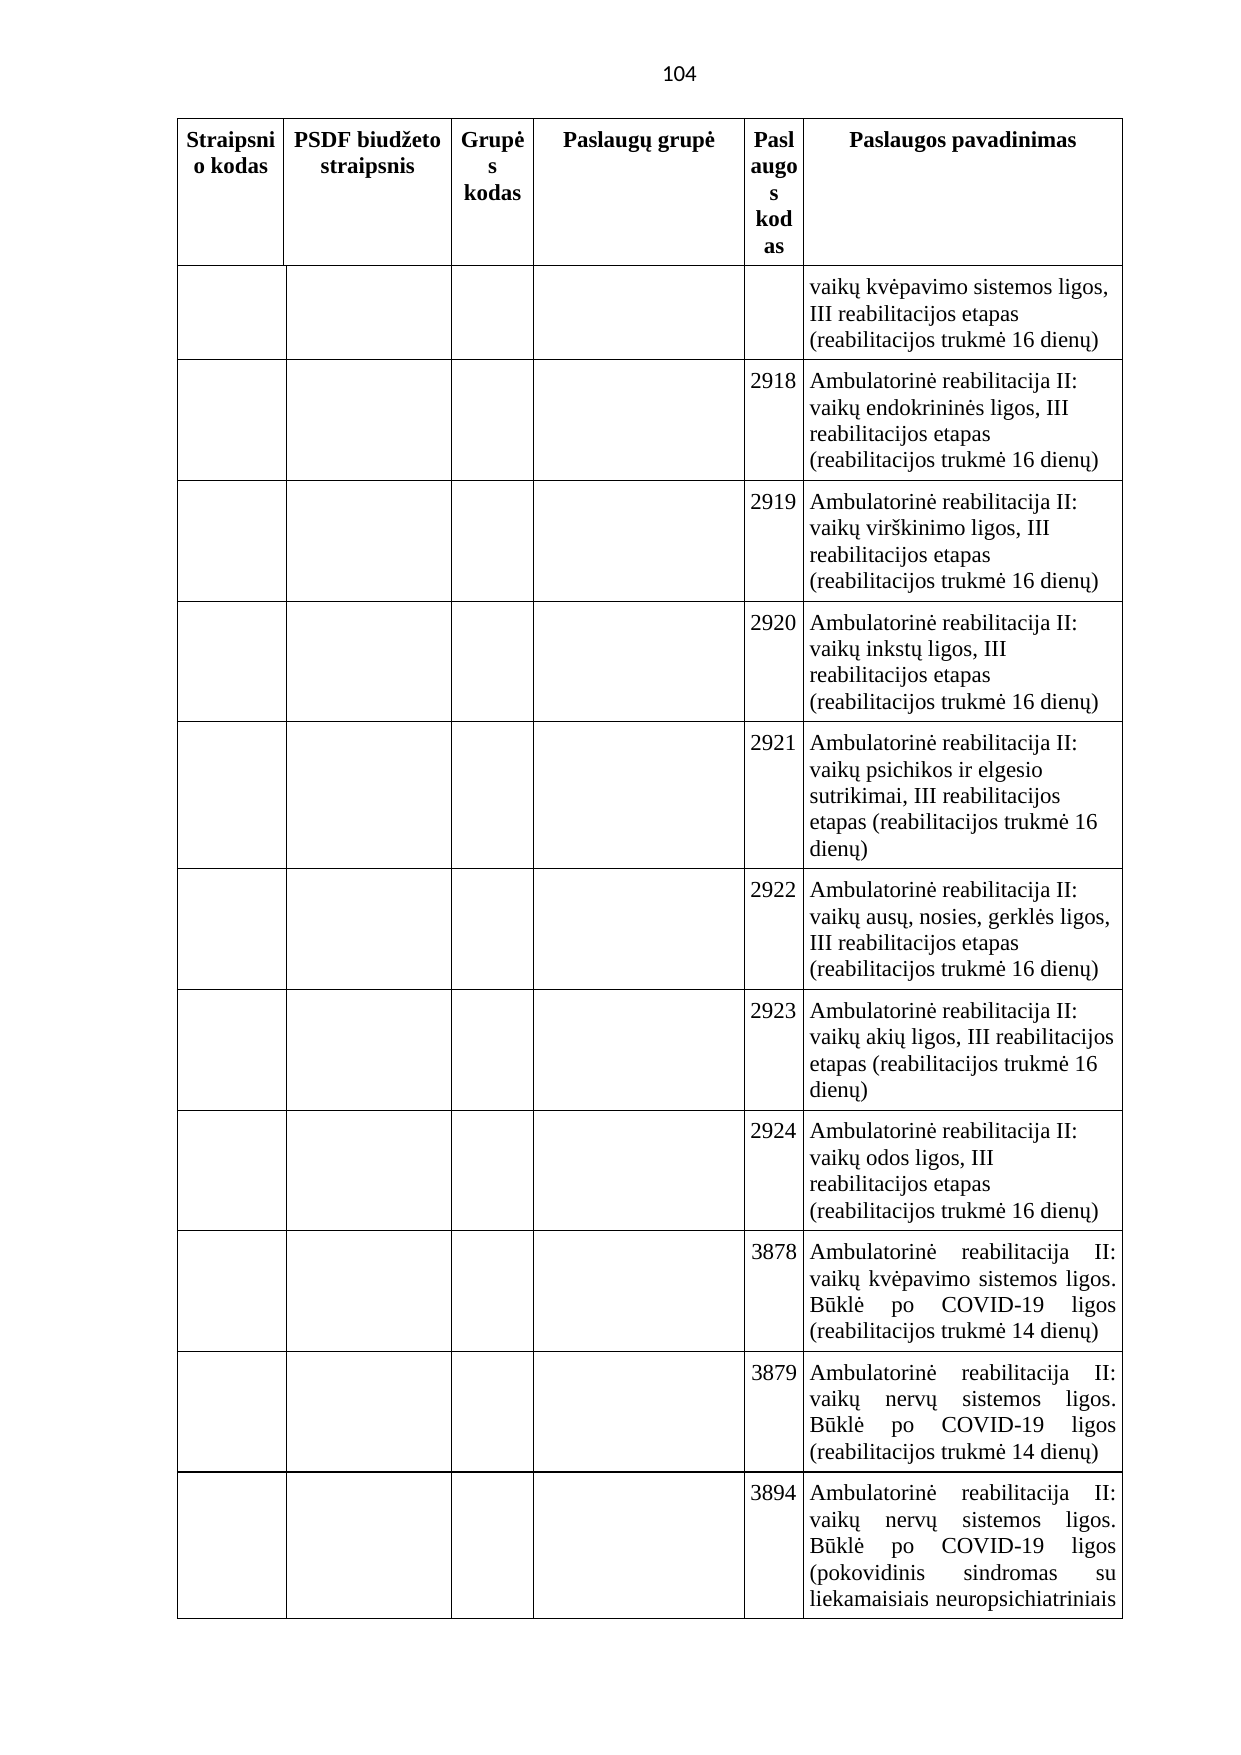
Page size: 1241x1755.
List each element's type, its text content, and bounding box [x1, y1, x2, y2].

table_cell Ambulatorinė reabilitacija II: vaikų nervų sistemos ligos. Būklė po COVID-19 ligos (pokovidinis sindromas su liekamaisiais neuropsichiatriniais [804, 1473, 1122, 1618]
table_cell [452, 481, 533, 601]
table_cell [452, 1473, 533, 1618]
table_cell 2919 [745, 481, 803, 601]
table_cell 2924 [745, 1111, 803, 1230]
table_cell 3878 [745, 1231, 803, 1351]
table_cell [452, 1352, 533, 1471]
table_cell 3879 [745, 1352, 803, 1471]
table_cell vaikų kvėpavimo sistemos ligos, III reabilitacijos etapas (reabilitacijos trukmė 16 dienų) [804, 266, 1122, 359]
table_cell 2918 [745, 360, 803, 480]
table_cell Ambulatorinė reabilitacija II: vaikų odos ligos, III reabilitacijos etapas (reabilitacijos trukmė 16 dienų) [804, 1111, 1122, 1230]
table_cell Ambulatorinė reabilitacija II: vaikų psichikos ir elgesio sutrikimai, III reabilitacijos etapas (reabilitacijos trukmė 16 dienų) [804, 722, 1122, 868]
table_cell [178, 1231, 286, 1351]
table_cell [287, 722, 451, 868]
table_cell [534, 1111, 744, 1230]
table_cell [287, 1352, 451, 1471]
table_cell Ambulatorinė reabilitacija II: vaikų ausų, nosies, gerklės ligos, III reabilitacijos etapas (reabilitacijos trukmė 16 dienų) [804, 869, 1122, 989]
table_cell [178, 869, 286, 989]
table_cell [534, 990, 744, 1109]
table_cell [178, 266, 286, 359]
table_cell Ambulatorinė reabilitacija II: vaikų inkstų ligos, III reabilitacijos etapas (reabilitacijos trukmė 16 dienų) [804, 602, 1122, 721]
table_header Paslaugos pavadinimas [804, 119, 1122, 265]
table_cell 2923 [745, 990, 803, 1109]
table_cell [287, 1473, 451, 1618]
table_header PSDF biudžeto straipsnis [284, 119, 451, 265]
table_cell [534, 1352, 744, 1471]
table_cell [287, 602, 451, 721]
table_cell [287, 481, 451, 601]
table_cell [745, 266, 803, 359]
table_cell [178, 360, 286, 480]
table_cell 2920 [745, 602, 803, 721]
table_cell [287, 1111, 451, 1230]
table_cell Ambulatorinė reabilitacija II: vaikų virškinimo ligos, III reabilitacijos etapas (reabilitacijos trukmė 16 dienų) [804, 481, 1122, 601]
table_cell [534, 1231, 744, 1351]
table_cell [452, 602, 533, 721]
table_cell [534, 1473, 744, 1618]
table_header Grupės kodas [452, 119, 533, 265]
table_cell Ambulatorinė reabilitacija II: vaikų akių ligos, III reabilitacijos etapas (reabilitacijos trukmė 16 dienų) [804, 990, 1122, 1109]
table_cell Ambulatorinė reabilitacija II: vaikų nervų sistemos ligos. Būklė po COVID-19 ligos (reabilitacijos trukmė 14 dienų) [804, 1352, 1122, 1471]
table_cell [178, 1111, 286, 1230]
table_cell [452, 990, 533, 1109]
table_cell [287, 1231, 451, 1351]
table_cell 2921 [745, 722, 803, 868]
table_cell [534, 722, 744, 868]
table_header Paslaugų grupė [534, 119, 744, 265]
table_cell [287, 869, 451, 989]
table_cell 3894 [745, 1473, 803, 1618]
table_cell [452, 722, 533, 868]
table_cell [178, 602, 286, 721]
table_cell [287, 360, 451, 480]
table_cell [287, 990, 451, 1109]
table_cell [452, 360, 533, 480]
table_cell [534, 869, 744, 989]
table_cell [178, 1352, 286, 1471]
table_cell [534, 360, 744, 480]
table_cell [452, 1111, 533, 1230]
table_cell [452, 266, 533, 359]
table_cell [178, 1473, 286, 1618]
table_header Paslaugos kodas [745, 119, 803, 265]
table_cell [534, 602, 744, 721]
table_cell 2922 [745, 869, 803, 989]
table_cell [452, 1231, 533, 1351]
table_cell [178, 481, 286, 601]
table_cell [178, 722, 286, 868]
table_header Straipsnio kodas [178, 119, 283, 265]
table_cell Ambulatorinė reabilitacija II: vaikų kvėpavimo sistemos ligos. Būklė po COVID-19 ligos (reabilitacijos trukmė 14 dienų) [804, 1231, 1122, 1351]
table_cell [452, 869, 533, 989]
table_cell [534, 266, 744, 359]
table_cell [287, 266, 451, 359]
table_cell [178, 990, 286, 1109]
table_cell Ambulatorinė reabilitacija II: vaikų endokrininės ligos, III reabilitacijos etapas (reabilitacijos trukmė 16 dienų) [804, 360, 1122, 480]
table_cell [534, 481, 744, 601]
